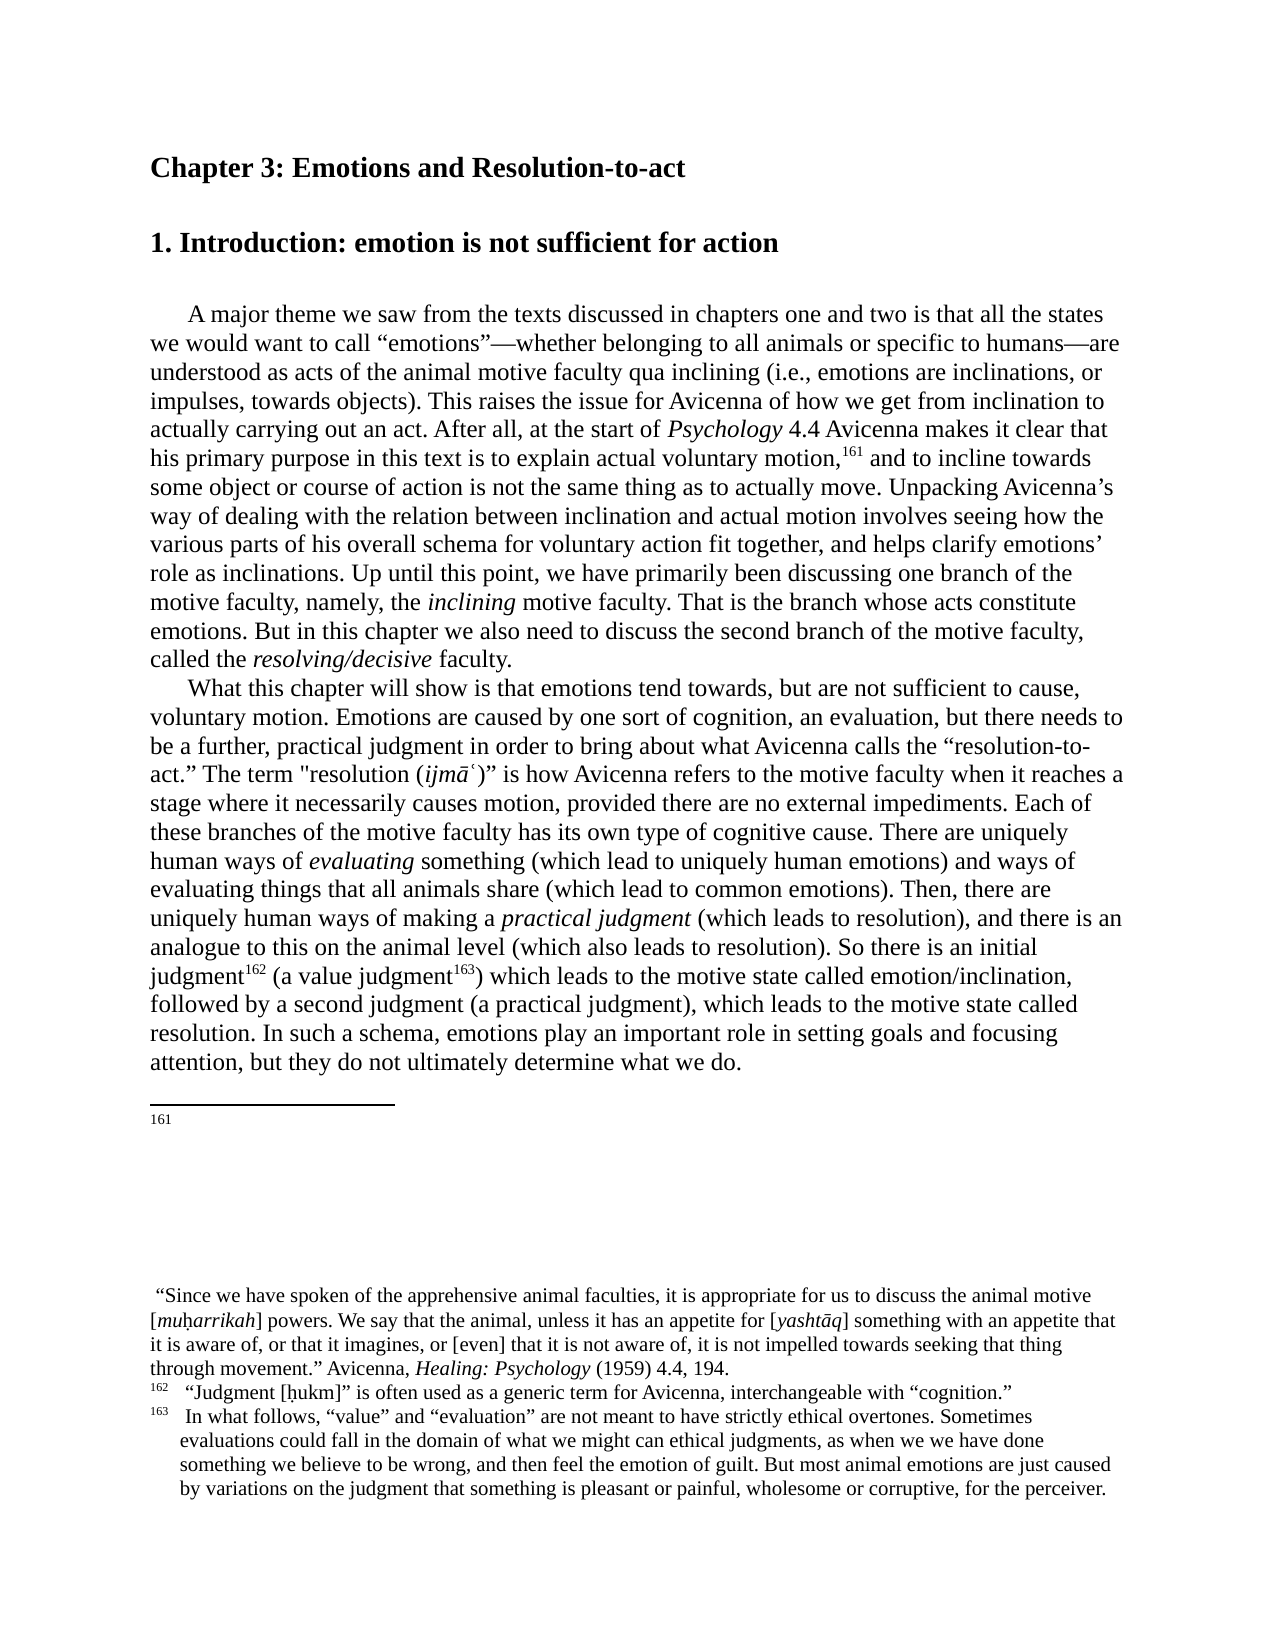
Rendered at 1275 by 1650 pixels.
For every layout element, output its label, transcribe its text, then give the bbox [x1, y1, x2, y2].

text “Judgment [ḥukm]” is often used as a generic term for Avicenna, interchangeable with “cognition.” [150, 1380, 1125, 1404]
subtitle 1. Introduction: emotion is not sufficient for action [150, 225, 1125, 258]
text A major theme we saw from the texts discussed in chapters one and two is that all the states we would want to call “emotions”—whether belonging to all animals or specific to humans—are understood as acts of the animal motive faculty qua inclining (i.e., emotions are inclinations, or impulses, towards objects). This raises the issue for Avicenna of how we get from inclination to actually carrying out an act. After all, at the start of Psychology 4.4 Avicenna makes it clear that his primary purpose in this text is to explain actual voluntary motion, and to incline towards some object or course of action is not the same thing as to actually move. Unpacking Avicenna’s way of dealing with the relation between inclination and actual motion involves seeing how the various parts of his overall schema for voluntary action fit together, and helps clarify emotions’ role as inclinations. Up until this point, we have primarily been discussing one branch of the motive faculty, namely, the inclining motive faculty. That is the branch whose acts constitute emotions. But in this chapter we also need to discuss the second branch of the motive faculty, called the resolving/decisive faculty. [150, 299, 1125, 673]
subtitle Chapter 3: Emotions and Resolution-to-act [150, 150, 1125, 183]
text “Since we have spoken of the apprehensive animal faculties, it is appropriate for us to discuss the animal motive [muḥarrikah] powers. We say that the animal, unless it has an appetite for [yashtāq] something with an appetite that it is aware of, or that it imagines, or [even] that it is not aware of, it is not impelled towards seeking that thing through movement.” Avicenna, Healing: Psychology (1959) 4.4, 194. [150, 1283, 1125, 1380]
text In what follows, “value” and “evaluation” are not meant to have strictly ethical overtones. Sometimes evaluations could fall in the domain of what we might can ethical judgments, as when we we have done something we believe to be wrong, and then feel the emotion of guilt. But most animal emotions are just caused by variations on the judgment that something is pleasant or painful, wholesome or corruptive, for the perceiver. [150, 1404, 1125, 1500]
text What this chapter will show is that emotions tend towards, but are not sufficient to cause, voluntary motion. Emotions are caused by one sort of cognition, an evaluation, but there needs to be a further, practical judgment in order to bring about what Avicenna calls the “resolution-to-act.” The term "resolution (ijmāʿ)” is how Avicenna refers to the motive faculty when it reaches a stage where it necessarily causes motion, provided there are no external impediments. Each of these branches of the motive faculty has its own type of cognitive cause. There are uniquely human ways of evaluating something (which lead to uniquely human emotions) and ways of evaluating things that all animals share (which lead to common emotions). Then, there are uniquely human ways of making a practical judgment (which leads to resolution), and there is an analogue to this on the animal level (which also leads to resolution). So there is an initial judgment (a value judgment) which leads to the motive state called emotion/inclination, followed by a second judgment (a practical judgment), which leads to the motive state called resolution. In such a schema, emotions play an important role in setting goals and focusing attention, but they do not ultimately determine what we do. [150, 673, 1125, 1076]
